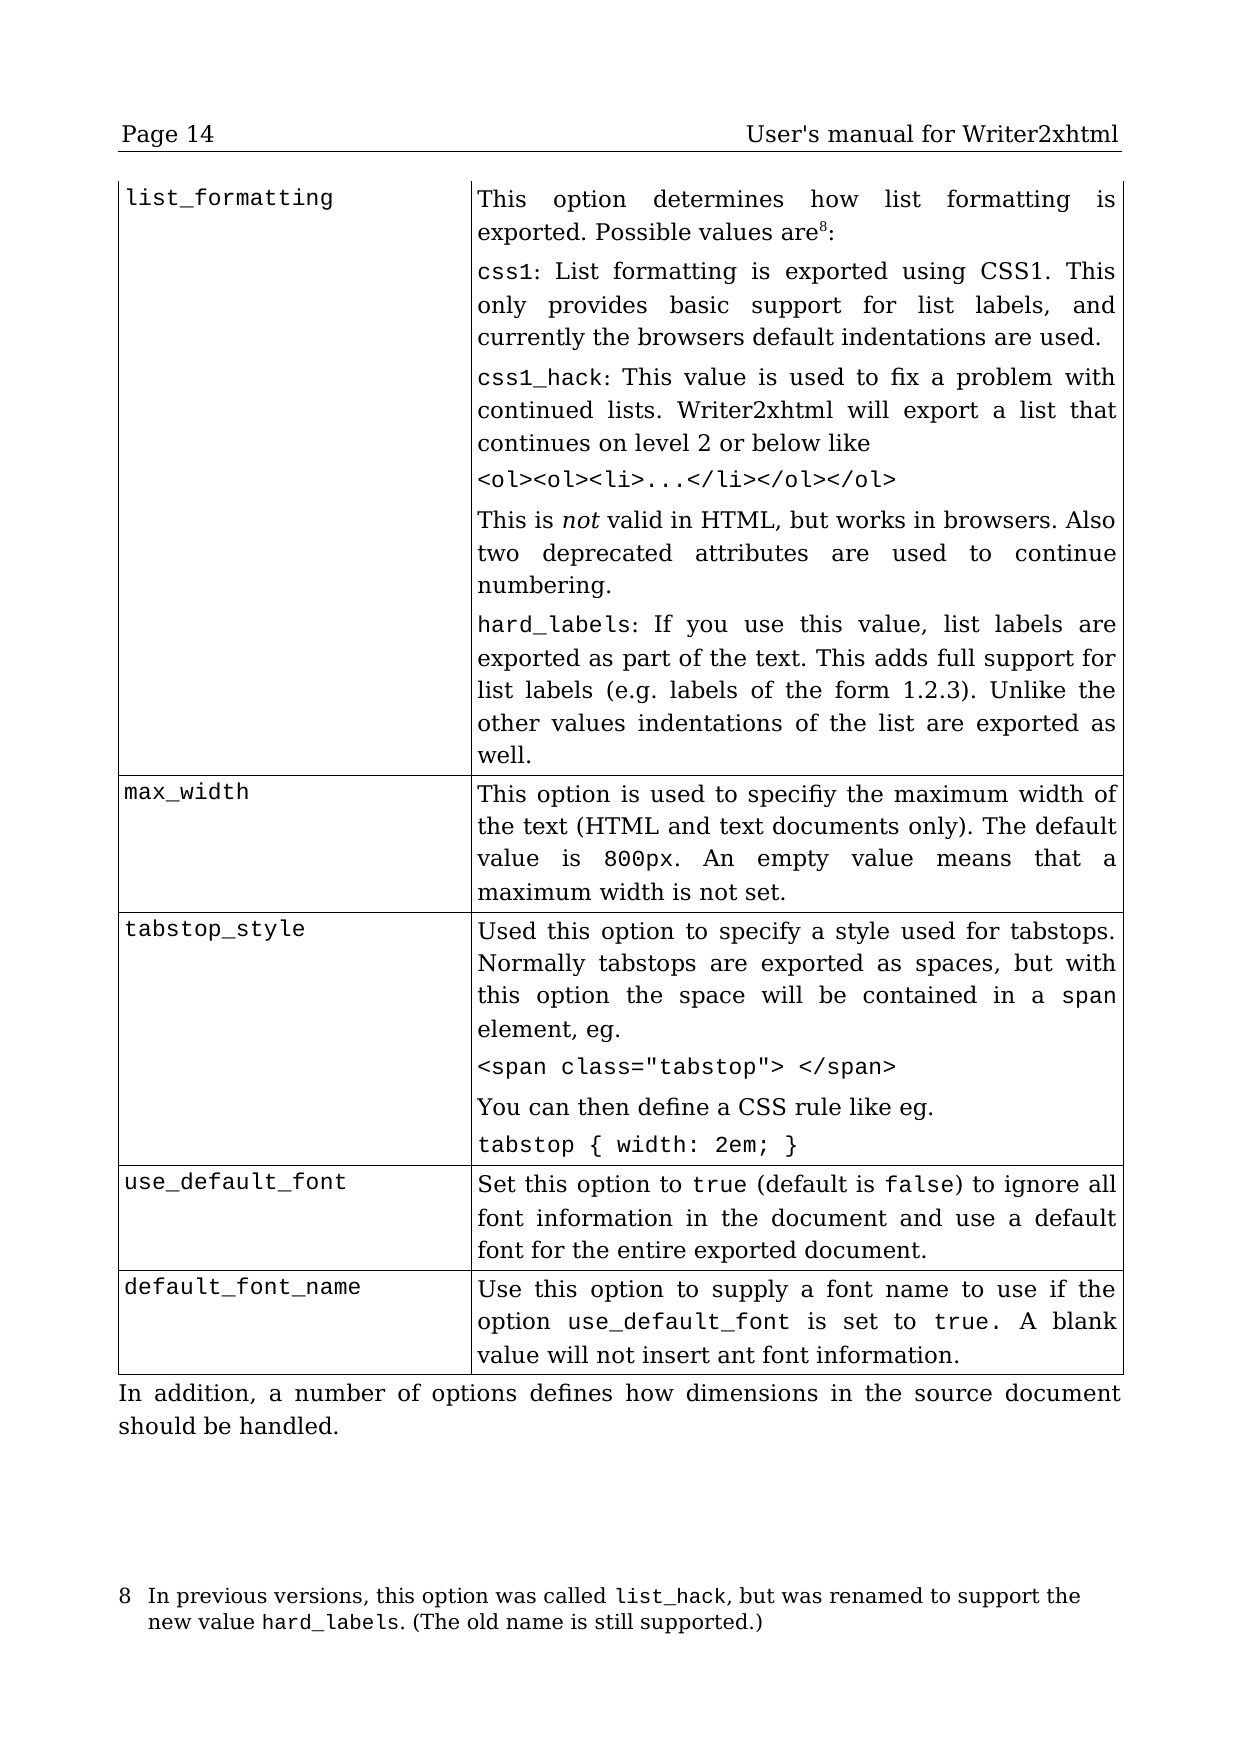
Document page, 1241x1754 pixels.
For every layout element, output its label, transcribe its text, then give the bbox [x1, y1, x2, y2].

table_cell Used this option to specify a style used for tabstops. Normally tabstops are exported as spaces, but with this option the space will be contained in a span element, eg. <span class="tabstop"> </span> You can then define a CSS rule like eg. tabstop { width: 2em; } [472, 913, 1123, 1165]
table_cell default_font_name [119, 1271, 471, 1374]
table_cell tabstop_style [119, 913, 471, 1165]
table_cell list_formatting [119, 181, 471, 775]
table_cell Use this option to supply a font name to use if the option use_default_font is set to true. A blank value will not insert ant font information. [472, 1271, 1123, 1374]
table_cell This option determines how list formatting is exported. Possible values are: css1: List formatting is exported using CSS1. This only provides basic support for list labels, and currently the browsers default indentations are used. css1_hack: This value is used to fix a problem with continued lists. Writer2xhtml will export a list that continues on level 2 or below like <ol><ol><li>...</li></ol></ol> This is not valid in HTML, but works in browsers. Also two deprecated attributes are used to continue numbering. hard_labels: If you use this value, list labels are exported as part of the text. This adds full support for list labels (e.g. labels of the form 1.2.3). Unlike the other values indentations of the list are exported as well. [472, 181, 1123, 775]
table_cell Set this option to true (default is false) to ignore all font information in the document and use a default font for the entire exported document. [472, 1166, 1123, 1270]
text In addition, a number of options defines how dimensions in the source document should be handled. [118, 1380, 1122, 1440]
table_cell This option is used to specifiy the maximum width of the text (HTML and text documents only). The default value is 800px. An empty value means that a maximum width is not set. [472, 776, 1123, 912]
table_cell use_default_font [119, 1166, 471, 1270]
table_cell max_width [119, 776, 471, 912]
